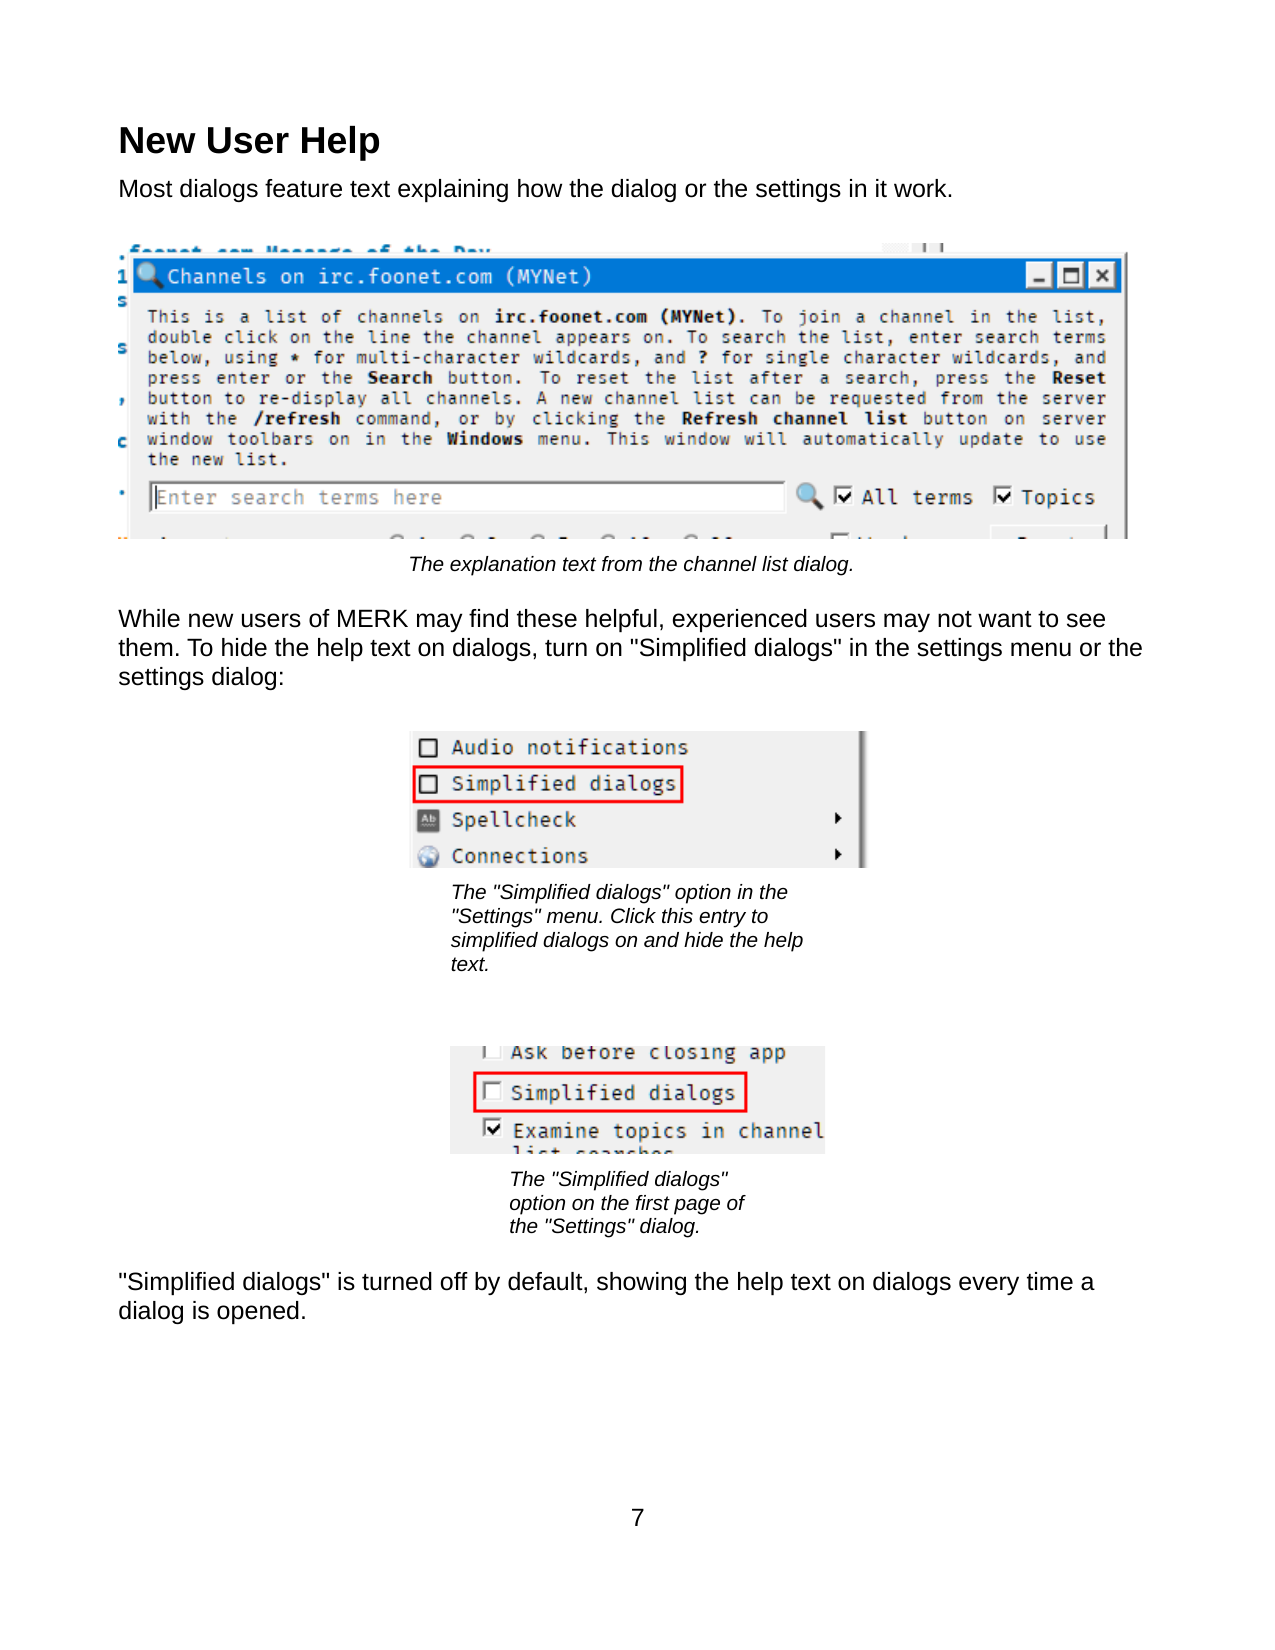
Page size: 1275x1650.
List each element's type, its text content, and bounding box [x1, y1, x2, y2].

text Most dialogs feature text explaining how the dialog or the settings in it work. [118, 174, 1157, 202]
subtitle New User Help [118, 118, 1157, 161]
picture [118, 243, 1145, 539]
text While new users of MERK may find these helpful, experienced users may not want to see them. To hide the help text on dialogs, turn on "Simplified dialogs" in the settings menu or the settings dialog: [118, 604, 1157, 691]
picture [450, 1046, 826, 1154]
text The "Simplified dialogs" option in the "Settings" menu. Click this entry to simplified dialogs on and hide the help text. [451, 868, 824, 976]
text The explanation text from the channel list dialog. [177, 539, 1086, 576]
picture [391, 731, 884, 868]
text "Simplified dialogs" is turned off by default, showing the help text on dialogs every time a dialog is opened. [118, 1267, 1157, 1324]
text The "Simplified dialogs" option on the first page of the "Settings" dialog. [509, 1154, 766, 1238]
